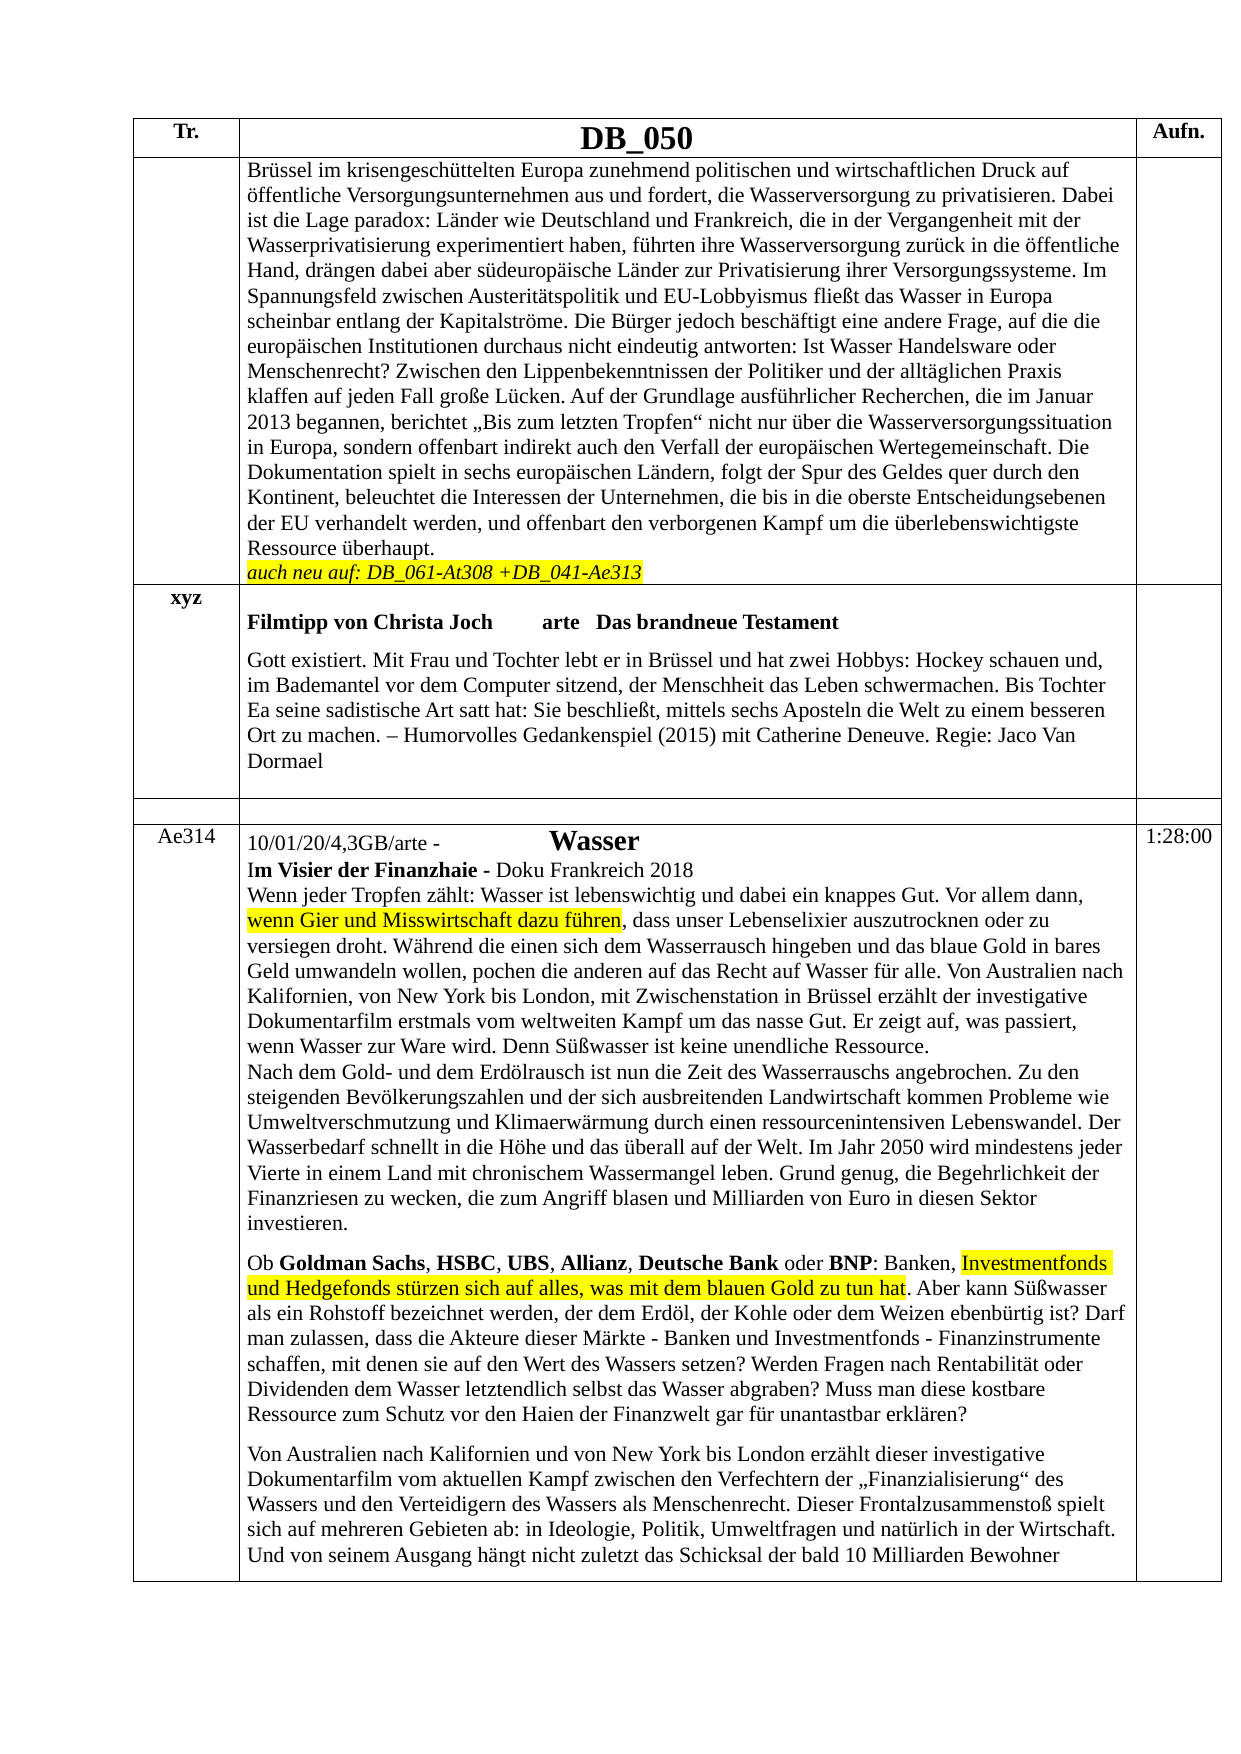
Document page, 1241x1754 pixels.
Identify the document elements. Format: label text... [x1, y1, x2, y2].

table_cell xyz [134, 585, 239, 798]
table_cell Brüssel im krisengeschüttelten Europa zunehmend politischen und wirtschaftlichen Druck auf öffentliche Versorgungsunternehmen aus und fordert, die Wasserversorgung zu privatisieren. Dabei ist die Lage paradox: Länder wie Deutschland und Frankreich, die in der Vergangenheit mit der Wasserprivatisierung experimentiert haben, führten ihre Wasserversorgung zurück in die öffentliche Hand, drängen dabei aber südeuropäische Länder zur Privatisierung ihrer Versorgungssysteme. Im Spannungsfeld zwischen Austeritätspolitik und EU-Lobbyismus fließt das Wasser in Europa scheinbar entlang der Kapitalströme. Die Bürger jedoch beschäftigt eine andere Frage, auf die die europäischen Institutionen durchaus nicht eindeutig antworten: Ist Wasser Handelsware oder Menschenrecht? Zwischen den Lippenbekenntnissen der Politiker und der alltäglichen Praxis klaffen auf jeden Fall große Lücken. Auf der Grundlage ausführlicher Recherchen, die im Januar 2013 begannen, berichtet „Bis zum letzten Tropfen“ nicht nur über die Wasserversorgungssituation in Europa, sondern offenbart indirekt auch den Verfall der europäischen Wertegemeinschaft. Die Dokumentation spielt in sechs europäischen Ländern, folgt der Spur des Geldes quer durch den Kontinent, beleuchtet die Interessen der Unternehmen, die bis in die oberste Entscheidungsebenen der EU verhandelt werden, und offenbart den verborgenen Kampf um die überlebenswichtigste Ressource überhaupt. auch neu auf: DB_061-At308 +DB_041-Ae313 [240, 158, 1136, 584]
table_cell 10/01/20/4,3GB/arte - Wasser Im Visier der Finanzhaie - Doku Frankreich 2018 Wenn jeder Tropfen zählt: Wasser ist lebenswichtig und dabei ein knappes Gut. Vor allem dann, wenn Gier und Misswirtschaft dazu führen, dass unser Lebenselixier auszutrocknen oder zu versiegen droht. Während die einen sich dem Wasserrausch hingeben und das blaue Gold in bares Geld umwandeln wollen, pochen die anderen auf das Recht auf Wasser für alle. Von Australien nach Kalifornien, von New York bis London, mit Zwischenstation in Brüssel erzählt der investigative Dokumentarfilm erstmals vom weltweiten Kampf um das nasse Gut. Er zeigt auf, was passiert, wenn Wasser zur Ware wird. Denn Süßwasser ist keine unendliche Ressource. Nach dem Gold- und dem Erdölrausch ist nun die Zeit des Wasserrauschs angebrochen. Zu den steigenden Bevölkerungszahlen und der sich ausbreitenden Landwirtschaft kommen Probleme wie Umweltverschmutzung und Klimaerwärmung durch einen ressourcenintensiven Lebenswandel. Der Wasserbedarf schnellt in die Höhe und das überall auf der Welt. Im Jahr 2050 wird mindestens jeder Vierte in einem Land mit chronischem Wassermangel leben. Grund genug, die Begehrlichkeit der Finanzriesen zu wecken, die zum Angriff blasen und Milliarden von Euro in diesen Sektor investieren. Ob Goldman Sachs, HSBC, UBS, Allianz, Deutsche Bank oder BNP: Banken, Investmentfonds und Hedgefonds stürzen sich auf alles, was mit dem blauen Gold zu tun hat. Aber kann Süßwasser als ein Rohstoff bezeichnet werden, der dem Erdöl, der Kohle oder dem Weizen ebenbürtig ist? Darf man zulassen, dass die Akteure dieser Märkte - Banken und Investmentfonds - Finanzinstrumente schaffen, mit denen sie auf den Wert des Wassers setzen? Werden Fragen nach Rentabilität oder Dividenden dem Wasser letztendlich selbst das Wasser abgraben? Muss man diese kostbare Ressource zum Schutz vor den Haien der Finanzwelt gar für unantastbar erklären? Von Australien nach Kalifornien und von New York bis London erzählt dieser investigative Dokumentarfilm vom aktuellen Kampf zwischen den Verfechtern der „Finanzialisierung“ des Wassers und den Verteidigern des Wassers als Menschenrecht. Dieser Frontalzusammenstoß spielt sich auf mehreren Gebieten ab: in Ideologie, Politik, Umweltfragen und natürlich in der Wirtschaft. Und von seinem Ausgang hängt nicht zuletzt das Schicksal der bald 10 Milliarden Bewohner [240, 825, 1136, 1581]
table_cell Ae314 [134, 825, 239, 1581]
table_cell [1137, 585, 1221, 798]
table_cell [134, 799, 239, 823]
table_header DB_050 [240, 119, 1136, 157]
table_cell Filmtipp von Christa Joch arte Das brandneue Testament Gott existiert. Mit Frau und Tochter lebt er in Brüssel und hat zwei Hobbys: Hockey schauen und, im Bademantel vor dem Computer sitzend, der Menschheit das Leben schwermachen. Bis Tochter Ea seine sadistische Art satt hat: Sie beschließt, mittels sechs Aposteln die Welt zu einem besseren Ort zu machen. – Humorvolles Gedankenspiel (2015) mit Catherine Deneuve. Regie: Jaco Van Dormael [240, 585, 1136, 798]
table_cell 1:28:00 [1137, 825, 1221, 1581]
table_cell [240, 799, 1136, 823]
table_cell [1137, 158, 1221, 584]
table_header ­Tr. [134, 119, 239, 157]
table_cell [134, 158, 239, 584]
table_header Aufn. [1137, 119, 1221, 157]
table_cell [1137, 799, 1221, 823]
